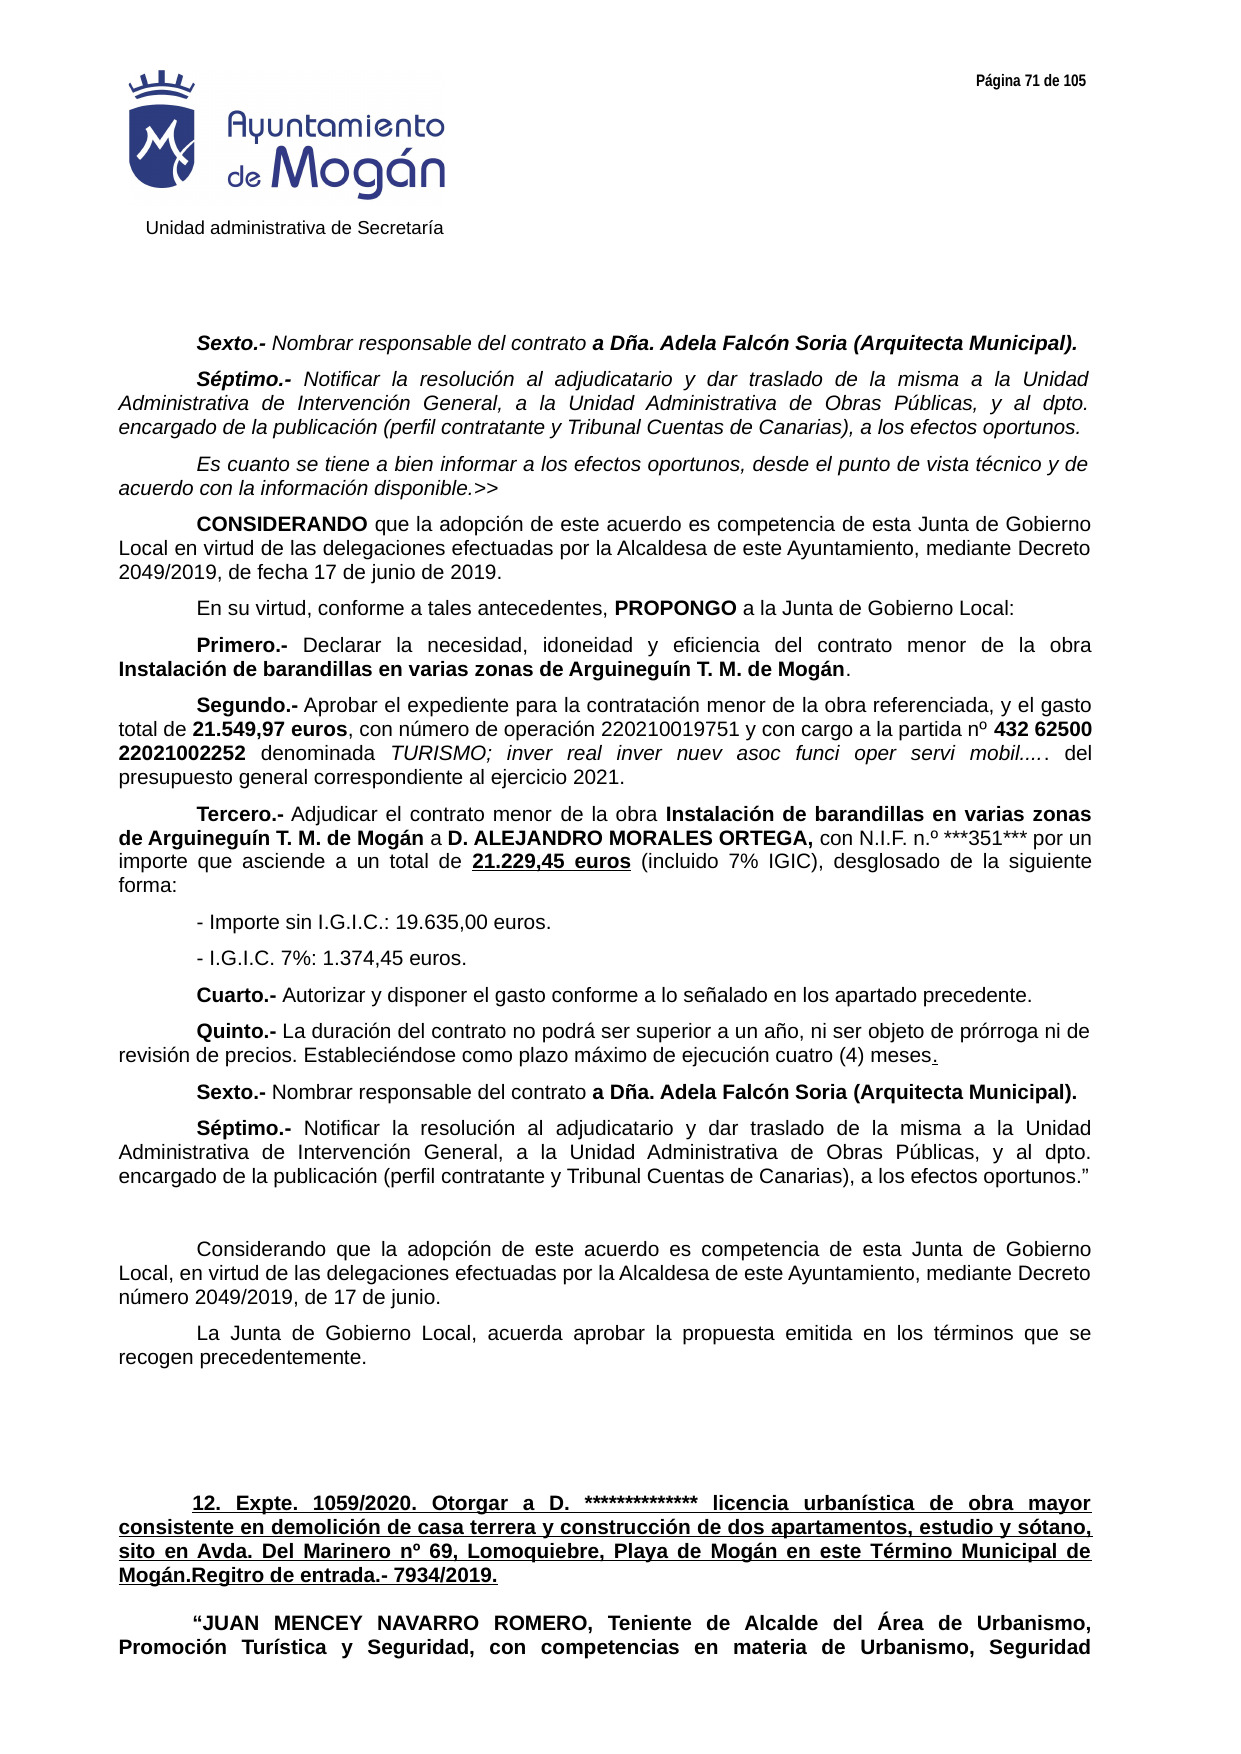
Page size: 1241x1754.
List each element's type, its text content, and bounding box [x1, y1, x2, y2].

text sito en Avda. Del Marinero nº 69, Lomoquiebre, Playa de Mogán en este Término Municipal de [118, 1537, 1092, 1560]
text CONSIDERANDO que la adopción de este acuerdo es competencia de esta Junta de Gobierno Local en virtud de las delegaciones efectuadas por la Alcaldesa de este Ayuntamiento, mediante Decreto 2049/2019, de fecha 17 de junio de 2019. [118, 512, 1092, 584]
text Cuarto.- Autorizar y disponer el gasto conforme a lo señalado en los apartado precedente. [118, 983, 1092, 1007]
text En su virtud, conforme a tales antecedentes, PROPONGO a la Junta de Gobierno Local: [118, 596, 1092, 620]
text La Junta de Gobierno Local, acuerda aprobar la propuesta emitida en los términos que se recogen precedentemente. [118, 1321, 1092, 1369]
text 12. Expte. 1059/2020. Otorgar a D. ************** licencia urbanística de obra mayor consistente en demolición de casa terrera y construcción de dos apartamentos, estudio y sótano, [118, 1491, 1092, 1536]
text Tercero.- Adjudicar el contrato menor de la obra Instalación de barandillas en varias zonas de Arguineguín T. M. de Mogán a D. ALEJANDRO MORALES ORTEGA, con N.I.F. n.º ***351*** por un importe que asciende a un total de 21.229,45 euros (incluido 7% IGIC), desglosado de la siguiente forma: [118, 801, 1092, 897]
text Primero.- Declarar la necesidad, idoneidad y eficiencia del contrato menor de la obra Instalación de barandillas en varias zonas de Arguineguín T. M. de Mogán. [118, 633, 1092, 681]
text - Importe sin I.G.I.C.: 19.635,00 euros. [118, 910, 1092, 934]
text Segundo.- Aprobar el expediente para la contratación menor de la obra referenciada, y el gasto total de 21.549,97 euros, con número de operación 220210019751 y con cargo a la partida nº 432 62500 22021002252 denominada TURISMO; inver real inver nuev asoc funci oper servi mobil..... del presupuesto general correspondiente al ejercicio 2021. [118, 693, 1092, 789]
text Sexto.- Nombrar responsable del contrato a Dña. Adela Falcón Soria (Arquitecta Municipal). [118, 1079, 1092, 1103]
text Sexto.- Nombrar responsable del contrato a Dña. Adela Falcón Soria (Arquitecta Municipal). [118, 331, 1092, 354]
text Séptimo.- Notificar la resolución al adjudicatario y dar traslado de la misma a la Unidad Administrativa de Intervención General, a la Unidad Administrativa de Obras Públicas, y al dpto. encargado de la publicación (perfil contratante y Tribunal Cuentas de Canarias), a los efectos oportunos. [118, 367, 1092, 439]
text Mogán.Regitro de entrada.- 7934/2019. [118, 1561, 1092, 1587]
text Quinto.- La duración del contrato no podrá ser superior a un año, ni ser objeto de prórroga ni de revisión de precios. Estableciéndose como plazo máximo de ejecución cuatro (4) meses. [118, 1019, 1092, 1067]
picture [128, 70, 445, 206]
text Considerando que la adopción de este acuerdo es competencia de esta Junta de Gobierno Local, en virtud de las delegaciones efectuadas por la Alcaldesa de este Ayuntamiento, mediante Decreto número 2049/2019, de 17 de junio. [118, 1237, 1092, 1309]
text Es cuanto se tiene a bien informar a los efectos oportunos, desde el punto de vista técnico y de acuerdo con la información disponible.>> [118, 451, 1092, 499]
text - I.G.I.C. 7%: 1.374,45 euros. [118, 946, 1092, 970]
text Séptimo.- Notificar la resolución al adjudicatario y dar traslado de la misma a la Unidad Administrativa de Intervención General, a la Unidad Administrativa de Obras Públicas, y al dpto. encargado de la publicación (perfil contratante y Tribunal Cuentas de Canarias), a los efectos oportunos.” [118, 1116, 1092, 1188]
text “JUAN MENCEY NAVARRO ROMERO, Teniente de Alcalde del Área de Urbanismo, Promoción Turística y Seguridad, con competencias en materia de Urbanismo, Seguridad [118, 1611, 1092, 1659]
